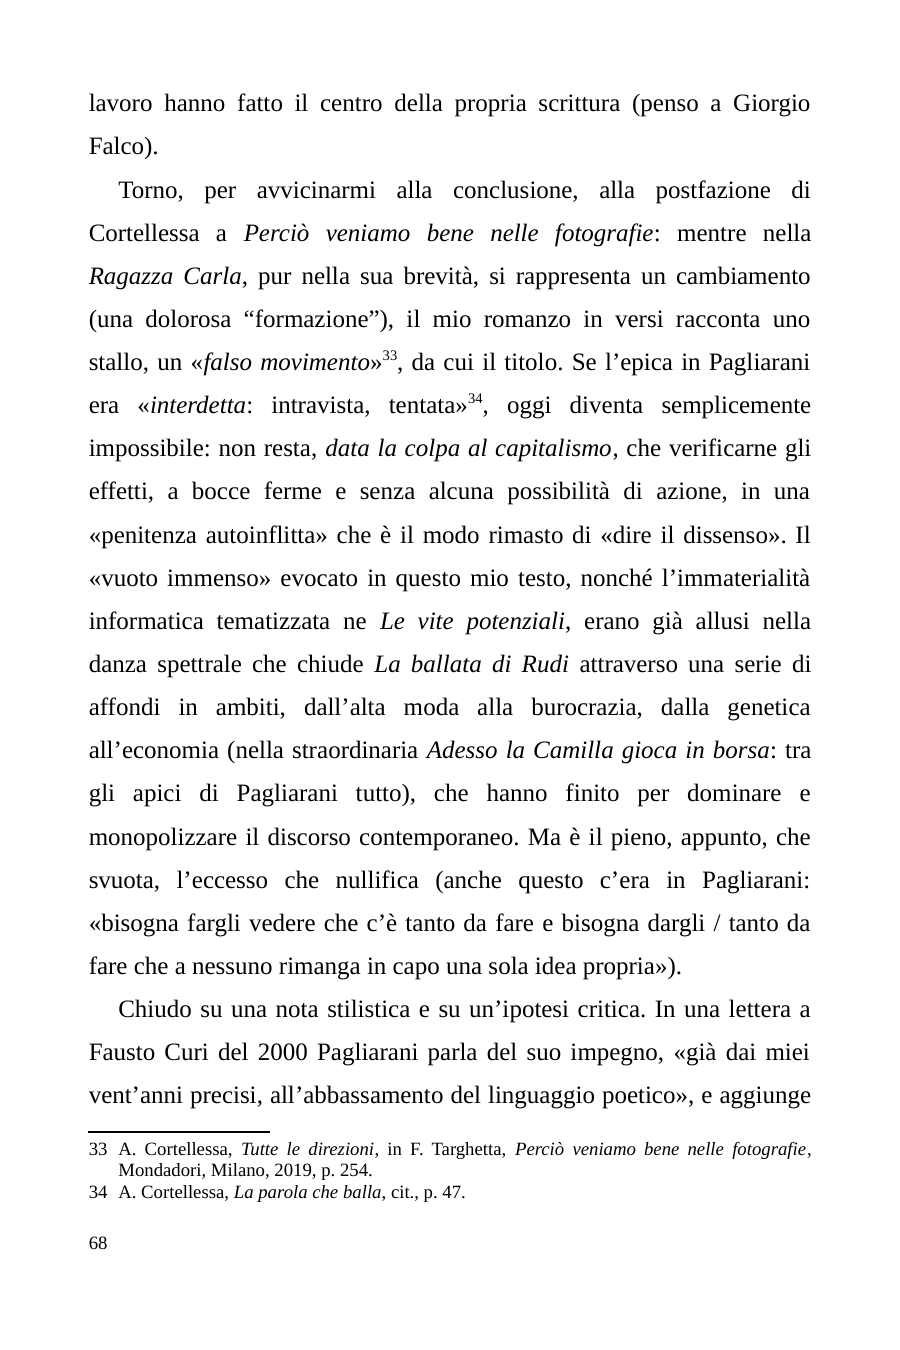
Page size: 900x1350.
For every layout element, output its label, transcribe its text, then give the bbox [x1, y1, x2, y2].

text A. Cortellessa, La parola che balla, cit., p. 47. [88, 1181, 811, 1202]
text A. Cortellessa, Tutte le direzioni, in F. Targhetta, Perciò veniamo bene nelle fotografie, Mondadori, Milano, 2019, p. 254. [88, 1138, 811, 1181]
text Torno, per avvicinarmi alla conclusione, alla postfazione di Cortellessa a Perciò veniamo bene nelle fotografie: mentre nella Ragazza Carla, pur nella sua brevità, si rappresenta un cambiamento (una dolorosa “formazione”), il mio romanzo in versi racconta uno stallo, un «falso movimento», da cui il titolo. Se l’epica in Pagliarani era «interdetta: intravista, tentata», oggi diventa semplicemente impossibile: non resta, data la colpa al capitalismo, che verificarne gli effetti, a bocce ferme e senza alcuna possibilità di azione, in una «penitenza autoinflitta» che è il modo rimasto di «dire il dissenso». Il «vuoto immenso» evocato in questo mio testo, nonché l’immaterialità informatica tematizzata ne Le vite potenziali, erano già allusi nella danza spettrale che chiude La ballata di Rudi attraverso una serie di affondi in ambiti, dall’alta moda alla burocrazia, dalla genetica all’economia (nella straordinaria Adesso la Camilla gioca in borsa: tra gli apici di Pagliarani tutto), che hanno finito per dominare e monopolizzare il discorso contemporaneo. Ma è il pieno, appunto, che svuota, l’eccesso che nullifica (anche questo c’era in Pagliarani: «bisogna fargli vedere che c’è tanto da fare e bisogna dargli / tanto da fare che a nessuno rimanga in capo una sola idea propria»). [88, 175, 811, 980]
text lavoro hanno fatto il centro della propria scrittura (penso a Giorgio Falco). [88, 88, 811, 160]
text Chiudo su una nota stilistica e su un’ipotesi critica. In una lettera a Fausto Curi del 2000 Pagliarani parla del suo impegno, «già dai miei vent’anni precisi, all’abbassamento del linguaggio poetico», e aggiunge [88, 994, 811, 1109]
